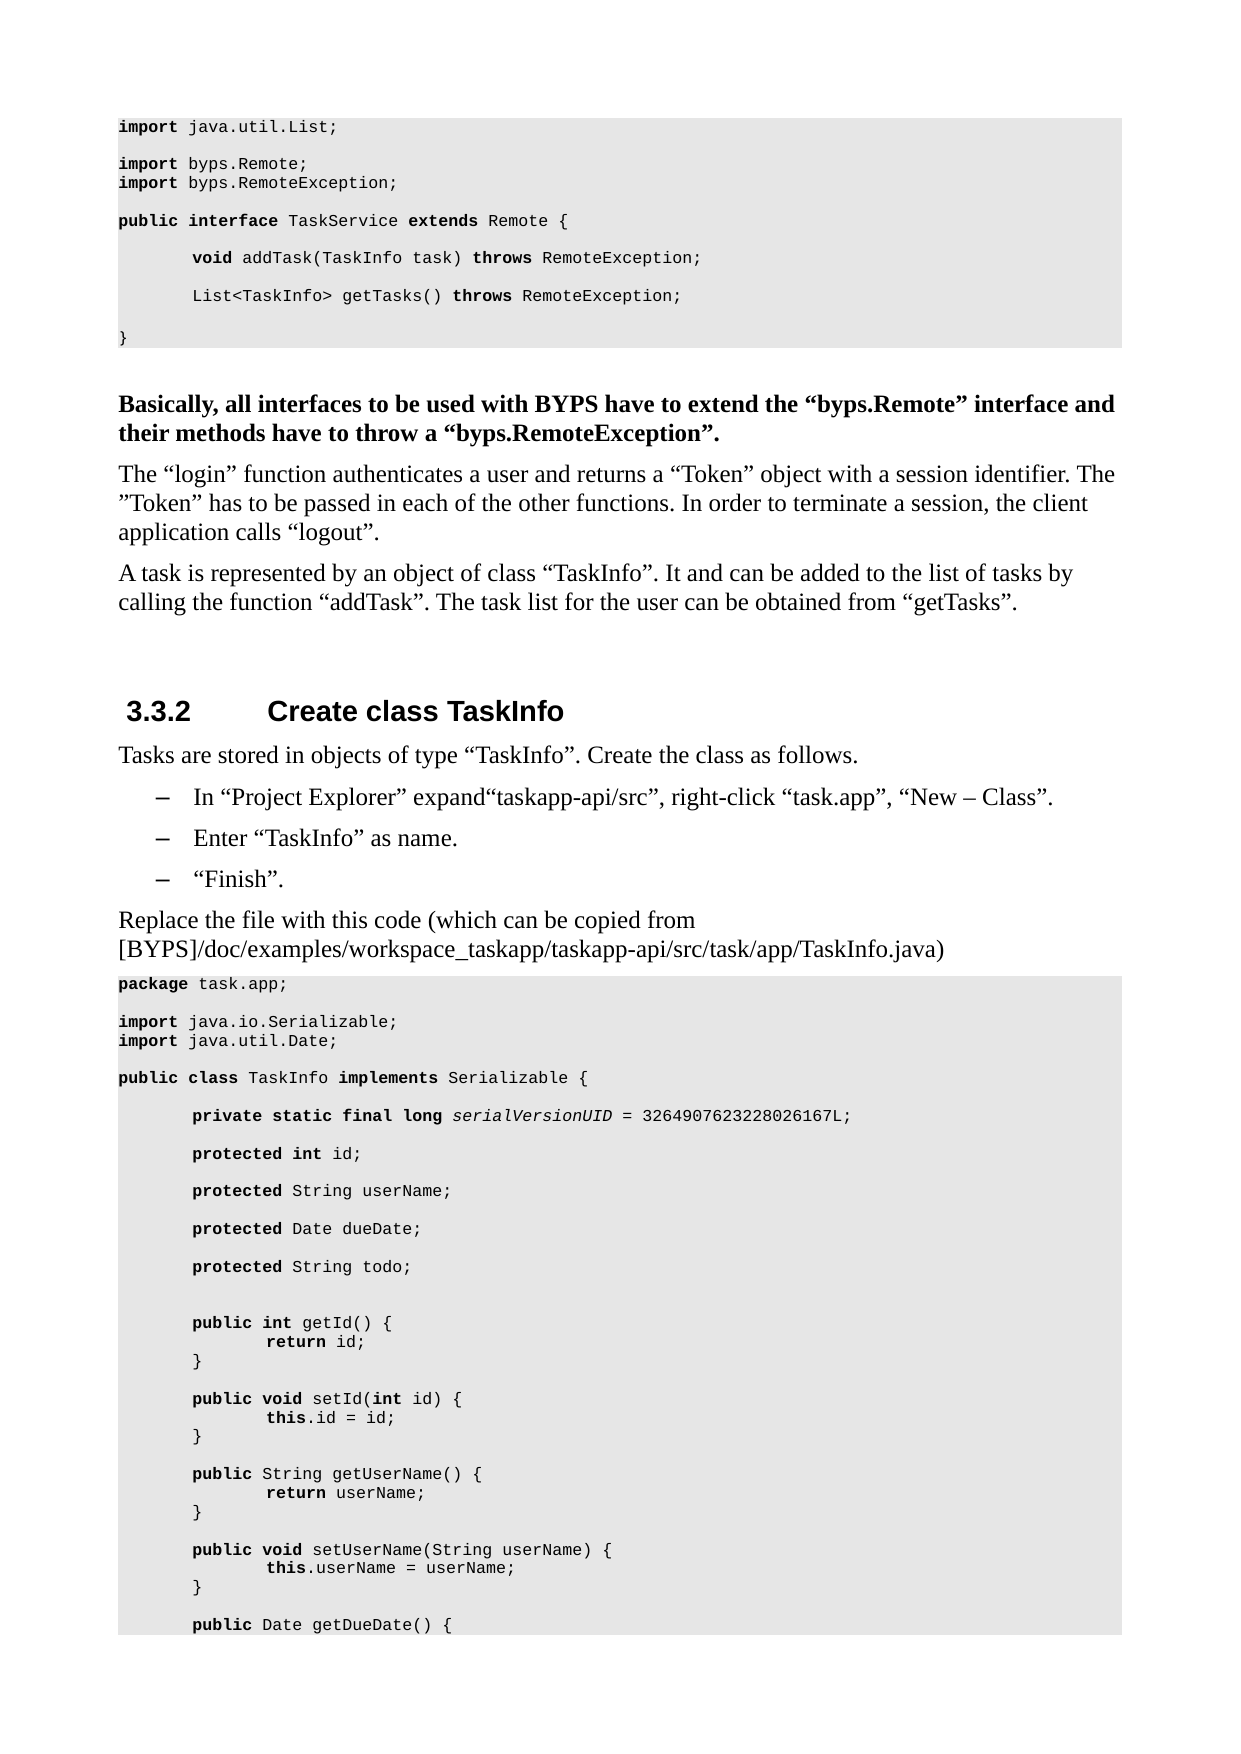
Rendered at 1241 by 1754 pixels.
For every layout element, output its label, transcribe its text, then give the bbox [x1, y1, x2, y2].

text } [118, 1353, 1122, 1371]
text this.id = id; [118, 1409, 1122, 1428]
text return userName; [118, 1484, 1122, 1503]
text } [118, 1579, 1122, 1598]
text protected Date dueDate; [118, 1221, 1122, 1239]
text public class TaskInfo implements Serializable { [118, 1070, 1122, 1089]
text import java.util.List; [118, 118, 1122, 137]
list Enter “TaskInfo” as name. [156, 823, 1122, 852]
text public int getId() { [118, 1315, 1122, 1334]
text public String getUserName() { [118, 1466, 1122, 1484]
text public Date getDueDate() { [118, 1617, 1122, 1635]
text A task is represented by an object of class “TaskInfo”. It and can be added to the list of tasks by calling the function “addTask”. The task list for the user can be obtained from “getTasks”. [118, 558, 1122, 616]
text protected String userName; [118, 1183, 1122, 1202]
text Replace the file with this code (which can be copied from [BYPS]/doc/examples/workspace_taskapp/taskapp-api/src/task/app/TaskInfo.java) [118, 906, 1122, 963]
text public void setId(int id) { [118, 1390, 1122, 1409]
text package task.app; [118, 976, 1122, 994]
text Tasks are stored in objects of type “TaskInfo”. Create the class as follows. [118, 741, 1122, 769]
text private static final long serialVersionUID = 3264907623228026167L; [118, 1107, 1122, 1126]
text import byps.Remote; [118, 156, 1122, 175]
text } [118, 1428, 1122, 1447]
text import java.io.Serializable; [118, 1013, 1122, 1032]
text public interface TaskService extends Remote { [118, 212, 1122, 231]
list In “Project Explorer” expand“taskapp-api/src”, right-click “task.app”, “New – Class”. [156, 782, 1122, 811]
text void addTask(TaskInfo task) throws RemoteException; [118, 250, 1122, 269]
list “Finish”. [156, 864, 1122, 893]
text this.userName = userName; [118, 1560, 1122, 1579]
text } [118, 326, 1122, 348]
text List<TaskInfo> getTasks() throws RemoteException; [118, 288, 1122, 307]
text public void setUserName(String userName) { [118, 1541, 1122, 1560]
text Basically, all interfaces to be used with BYPS have to extend the “byps.Remote” interface and their methods have to throw a “byps.RemoteException”. [118, 389, 1122, 447]
text return id; [118, 1334, 1122, 1353]
text The “login” function authenticates a user and returns a “Token” object with a session identifier. The ”Token” has to be passed in each of the other functions. In order to terminate a session, the client application calls “logout”. [118, 459, 1122, 546]
text } [118, 1503, 1122, 1522]
subtitle Create class TaskInfo [118, 694, 1122, 728]
text import java.util.Date; [118, 1032, 1122, 1051]
text import byps.RemoteException; [118, 175, 1122, 193]
text protected String todo; [118, 1258, 1122, 1277]
text protected int id; [118, 1145, 1122, 1164]
